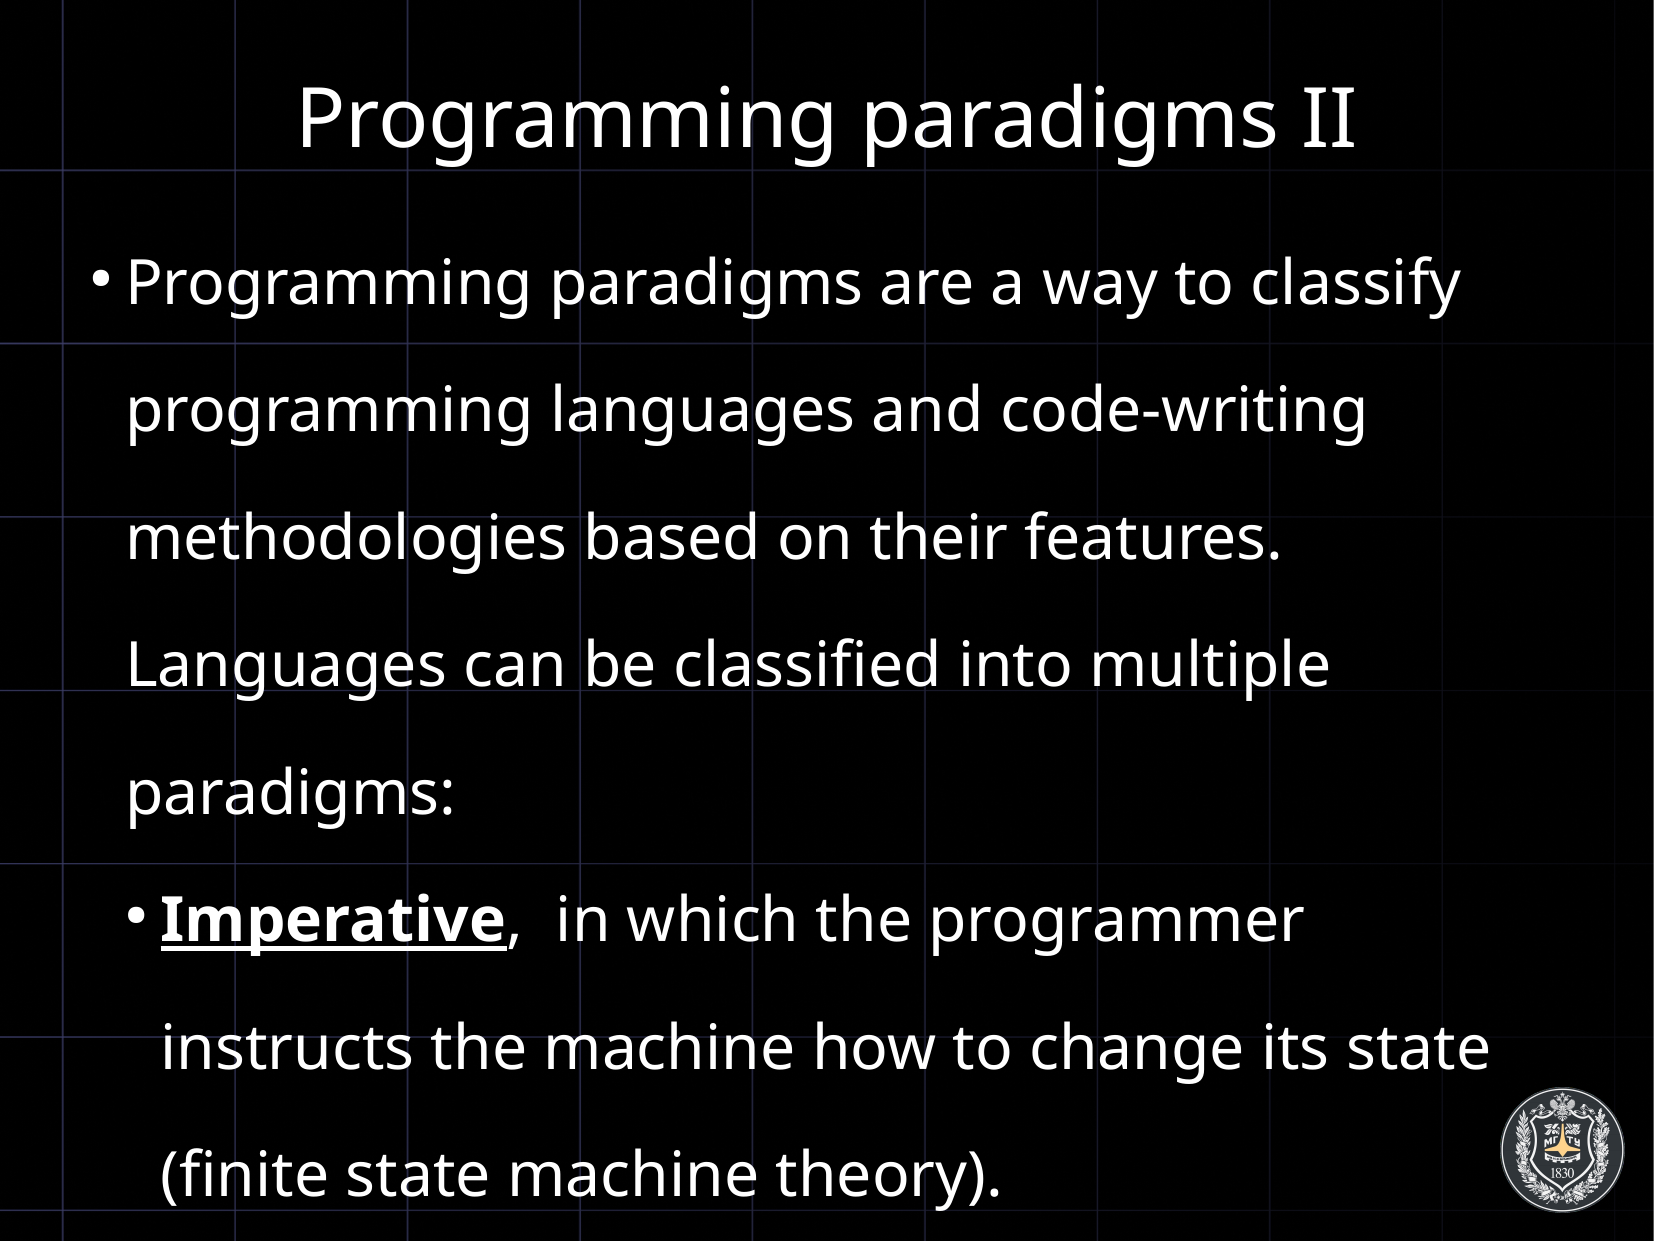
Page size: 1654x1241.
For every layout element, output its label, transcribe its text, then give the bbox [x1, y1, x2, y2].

picture [0, 0, 1654, 1241]
text_box Programming paradigms are a way to classify programming languages and code-writing methodologies based on their features. Languages can be classified into multiple paradigms: Imperative, in which the programmer instructs the machine how to change its state (finite state machine theory). Procedural, which groups instructions into procedures (functions). Declarative, in which the programmer declares the desired result, but not how to compute it. [75, 187, 1576, 1234]
title Programming paradigms II [82, 37, 1571, 187]
